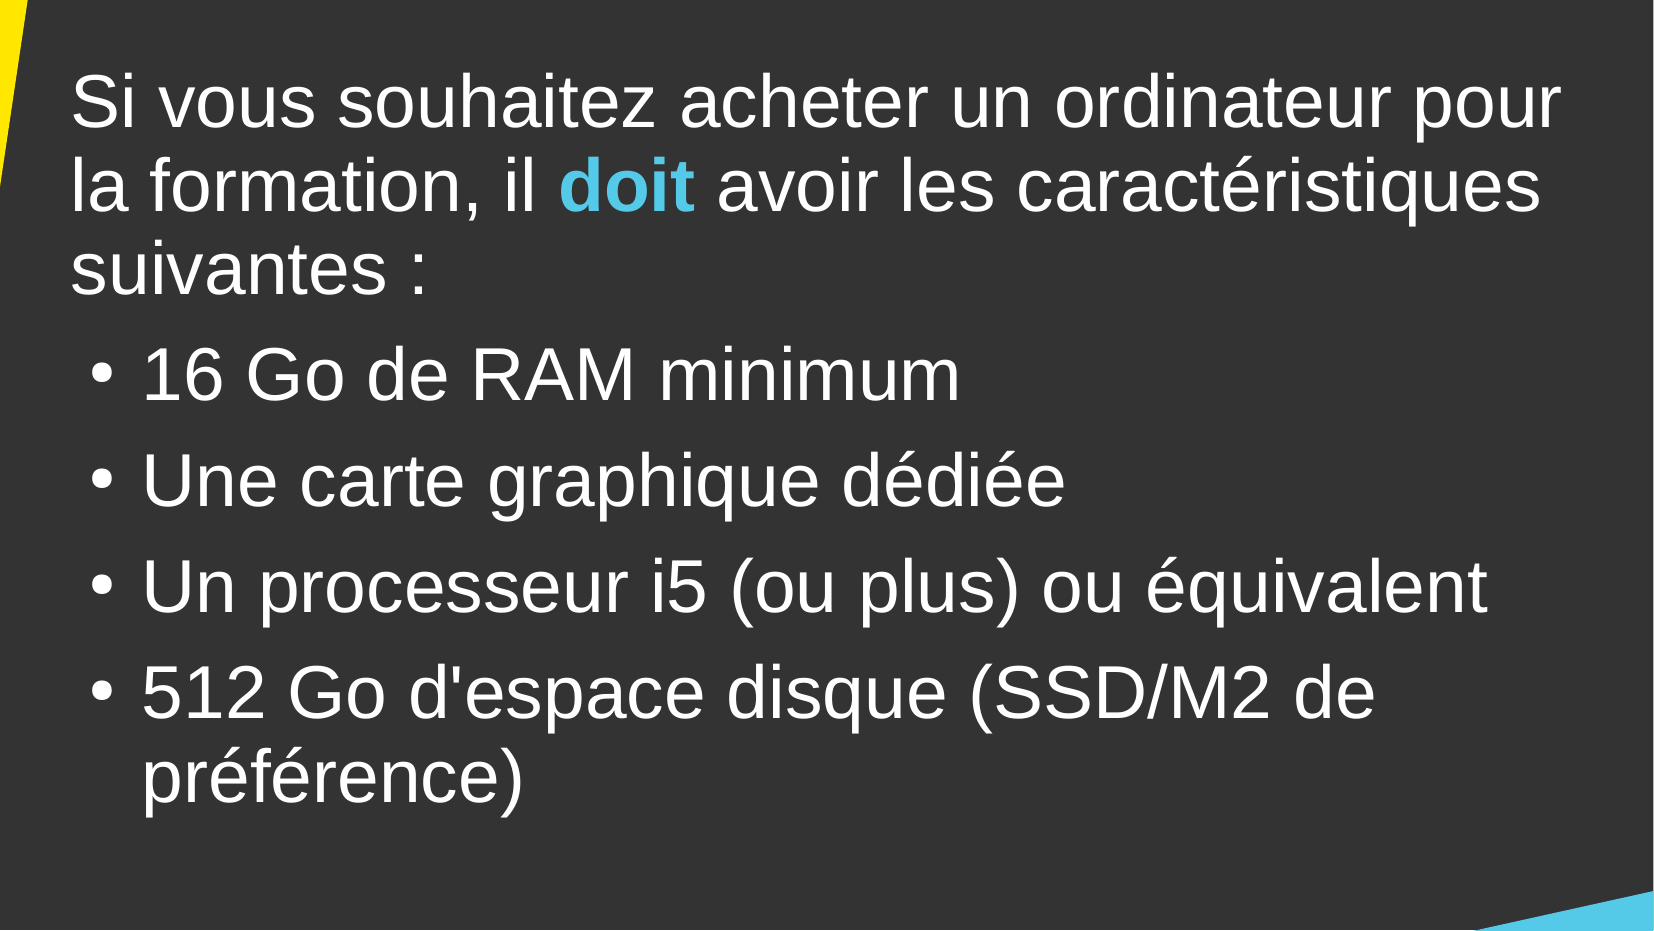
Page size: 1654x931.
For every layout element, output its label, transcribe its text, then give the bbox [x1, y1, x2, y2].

list Si vous souhaitez acheter un ordinateur pour la formation, il doit avoir les caractéristiques suivantes : 16 Go de RAM minimum Une carte graphique dédiée Un processeur i5 (ou plus) ou équivalent 512 Go d'espace disque (SSD/M2 de préférence) [70, 59, 1595, 875]
text_box [0, 0, 28, 187]
text_box [1472, 890, 1654, 931]
